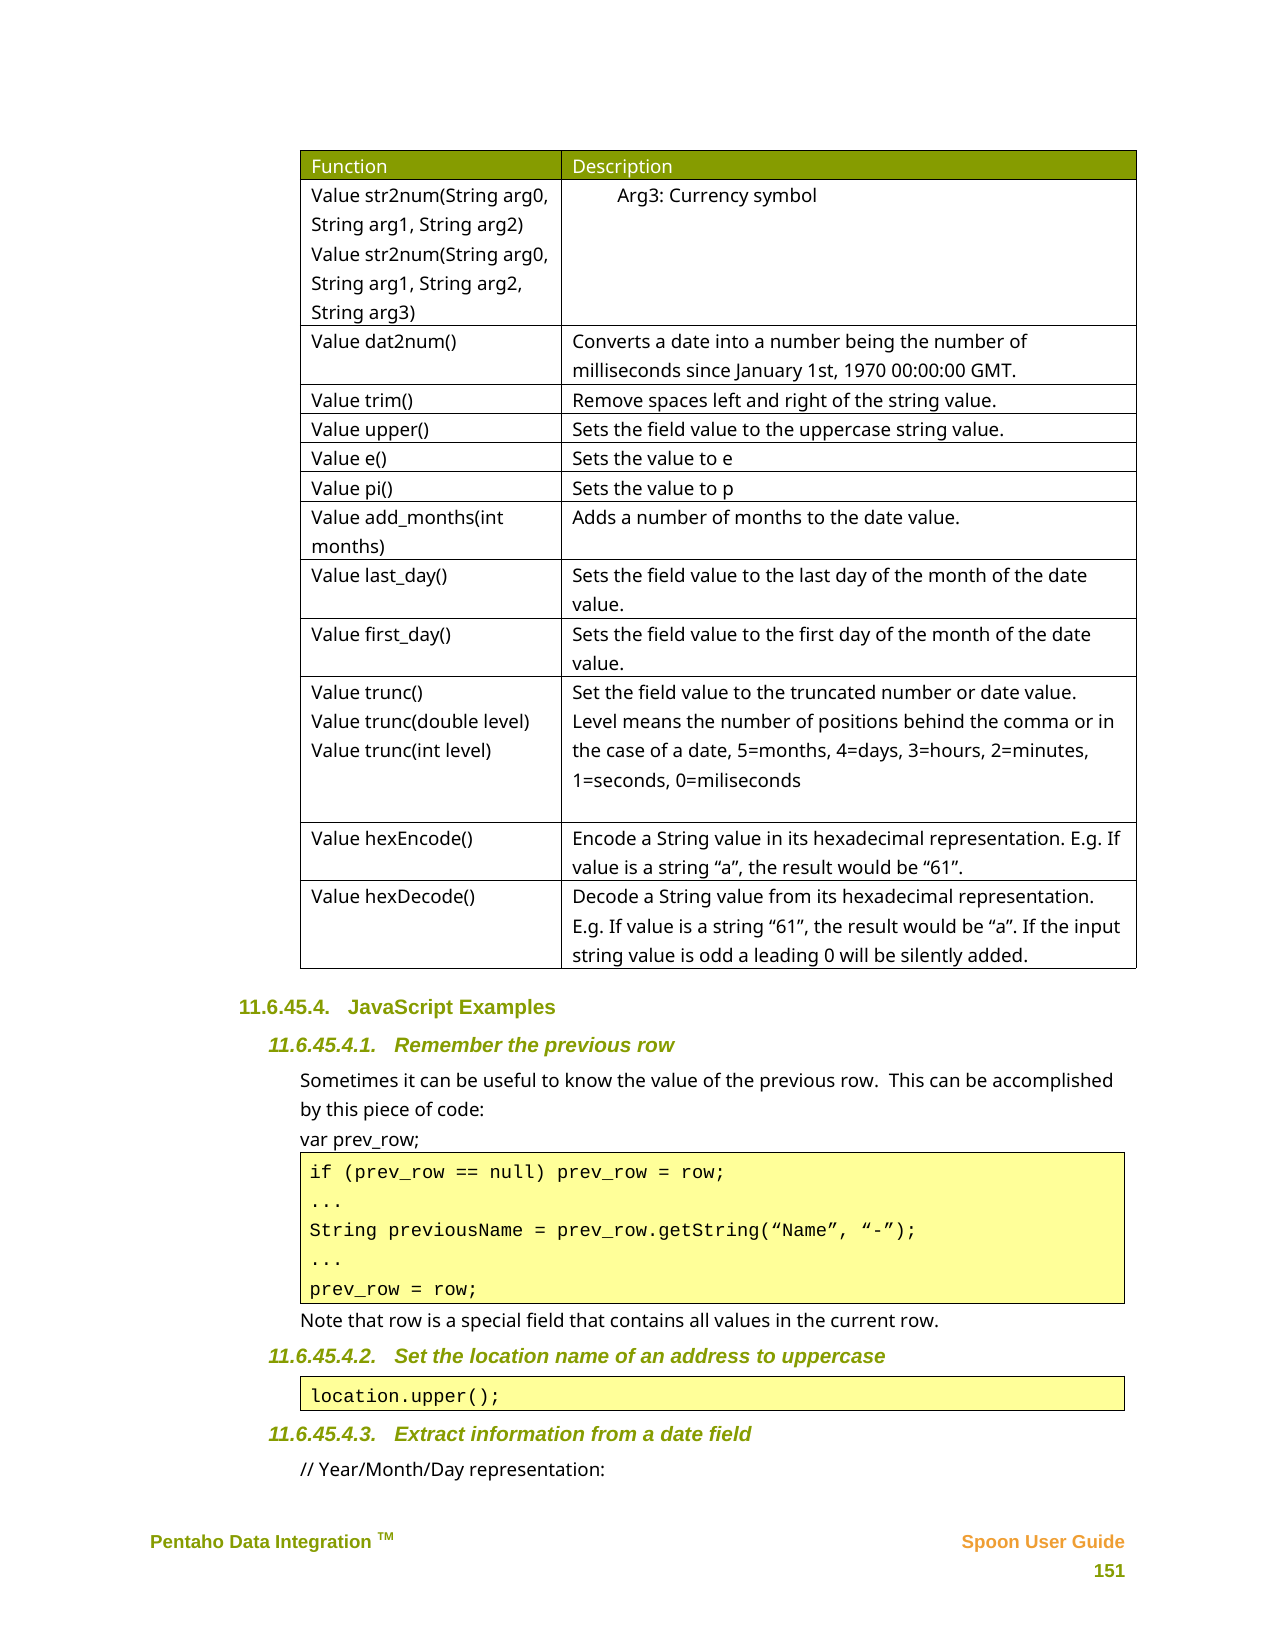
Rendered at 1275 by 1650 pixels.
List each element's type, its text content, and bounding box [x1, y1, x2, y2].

table_cell Remove spaces left and right of the string value. [562, 385, 1136, 413]
table_cell Sets the field value to the uppercase string value. [562, 414, 1136, 442]
table_cell Value trim() [301, 385, 561, 413]
table_cell Value add_months(int months) [301, 502, 561, 559]
table_cell Value last_day() [301, 560, 561, 618]
table_cell Sets the value to e [562, 443, 1136, 471]
table_cell Value upper() [301, 414, 561, 442]
table_cell Value hexDecode() [301, 881, 561, 968]
table_cell Value first_day() [301, 619, 561, 676]
text prev_row = row; [301, 1268, 1124, 1303]
table_header Function [301, 151, 561, 179]
text Sometimes it can be useful to know the value of the previous row. This can be accomplished by this piece of code: [300, 1064, 1125, 1123]
text // Year/Month/Day representation: [300, 1453, 1125, 1483]
table_cell Value trunc() Value trunc(double level) Value trunc(int level) [301, 677, 561, 822]
table_cell Value str2num(String arg0, String arg1, String arg2) Value str2num(String arg0, String arg1, String arg2, String arg3) [301, 180, 561, 325]
table_cell Value hexEncode() [301, 823, 561, 880]
text var prev_row; [300, 1123, 1125, 1152]
table_cell Sets the field value to the first day of the month of the date value. [562, 619, 1136, 676]
text if (prev_row == null) prev_row = row; [301, 1153, 1124, 1181]
subtitle Extract information from a date field [268, 1418, 1125, 1447]
table_header Description [562, 151, 1136, 179]
table_cell Encode a String value in its hexadecimal representation. E.g. If value is a string “a”, the result would be “61”. [562, 823, 1136, 880]
table_cell Sets the field value to the last day of the month of the date value. [562, 560, 1136, 618]
text ... [301, 1239, 1124, 1268]
table_cell Value e() [301, 443, 561, 471]
table_cell Adds a number of months to the date value. [562, 502, 1136, 559]
subtitle Remember the previous row [268, 1029, 1125, 1058]
text location.upper(); [301, 1377, 1124, 1410]
subtitle Set the location name of an address to uppercase [268, 1340, 1125, 1369]
table_cell Sets the value to p [562, 472, 1136, 501]
table_cell Set the field value to the truncated number or date value. Level means the number of positions behind the comma or in the case of a date, 5=months, 4=days, 3=hours, 2=minutes, 1=seconds, 0=miliseconds [562, 677, 1136, 822]
text Note that row is a special field that contains all values in the current row. [300, 1304, 1125, 1333]
text String previousName = prev_row.getString(“Name”, “-”); [301, 1210, 1124, 1239]
table_cell Converts a date into a number being the number of milliseconds since January 1st, 1970 00:00:00 GMT. [562, 326, 1136, 384]
table_cell Arg3: Currency symbol [562, 180, 1136, 325]
subtitle JavaScript Examples [239, 987, 1125, 1022]
text ... [301, 1181, 1124, 1210]
table_cell Value dat2num() [301, 326, 561, 384]
table_cell Value pi() [301, 472, 561, 501]
table_cell Decode a String value from its hexadecimal representation. E.g. If value is a string “61”, the result would be “a”. If the input string value is odd a leading 0 will be silently added. [562, 881, 1136, 968]
